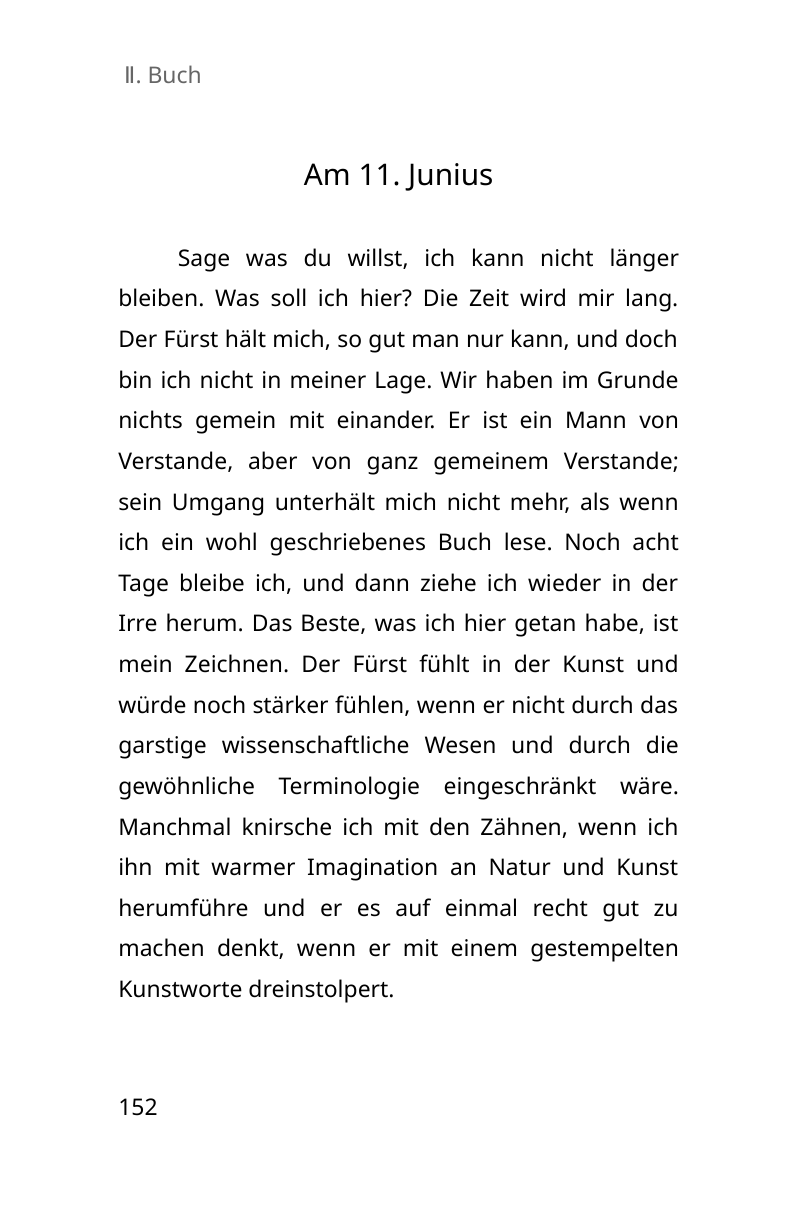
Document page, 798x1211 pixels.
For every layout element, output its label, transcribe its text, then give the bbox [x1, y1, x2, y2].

text Sage was du willst, ich kann nicht länger bleiben. Was soll ich hier? Die Zeit wird mir lang. Der Fürst hält mich, so gut man nur kann, und doch bin ich nicht in meiner Lage. Wir haben im Grunde nichts gemein mit einander. Er ist ein Mann von Verstande, aber von ganz gemeinem Verstande; sein Umgang unterhält mich nicht mehr, als wenn ich ein wohl geschriebenes Buch lese. Noch acht Tage bleibe ich, und dann ziehe ich wieder in der Irre herum. Das Beste, was ich hier getan habe, ist mein Zeichnen. Der Fürst fühlt in der Kunst und würde noch stärker fühlen, wenn er nicht durch das garstige wissenschaftliche Wesen und durch die gewöhnliche Terminologie eingeschränkt wäre. Manchmal knirsche ich mit den Zähnen, wenn ich ihn mit warmer Imagination an Natur und Kunst herumführe und er es auf einmal recht gut zu machen denkt, wenn er mit einem gestempelten Kunstworte dreinstolpert. [118, 217, 679, 1004]
subtitle Am 11. Junius [118, 120, 679, 194]
